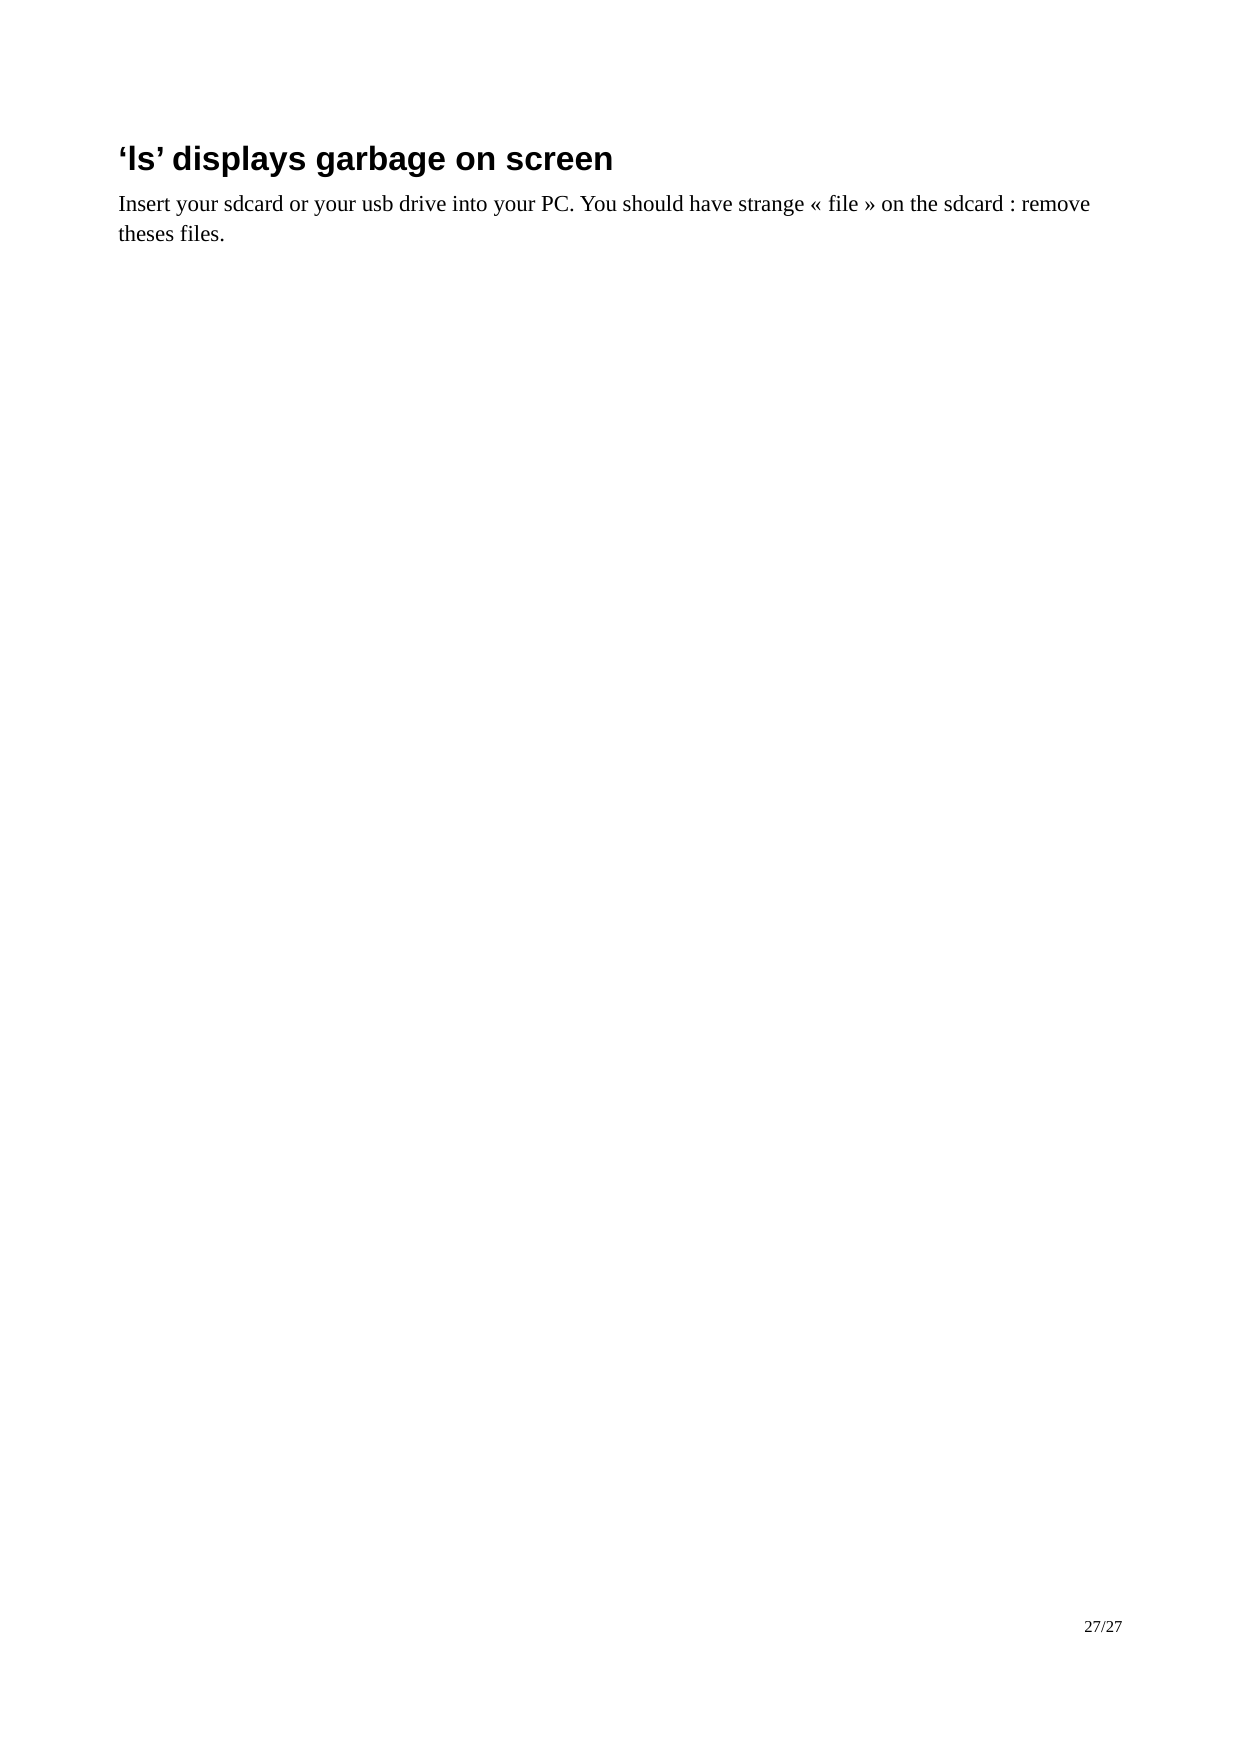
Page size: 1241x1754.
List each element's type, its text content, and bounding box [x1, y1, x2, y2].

subtitle ‘ls’ displays garbage on screen [118, 139, 1122, 178]
text Insert your sdcard or your usb drive into your PC. You should have strange « file » on the sdcard : remove theses files. [118, 190, 1122, 247]
